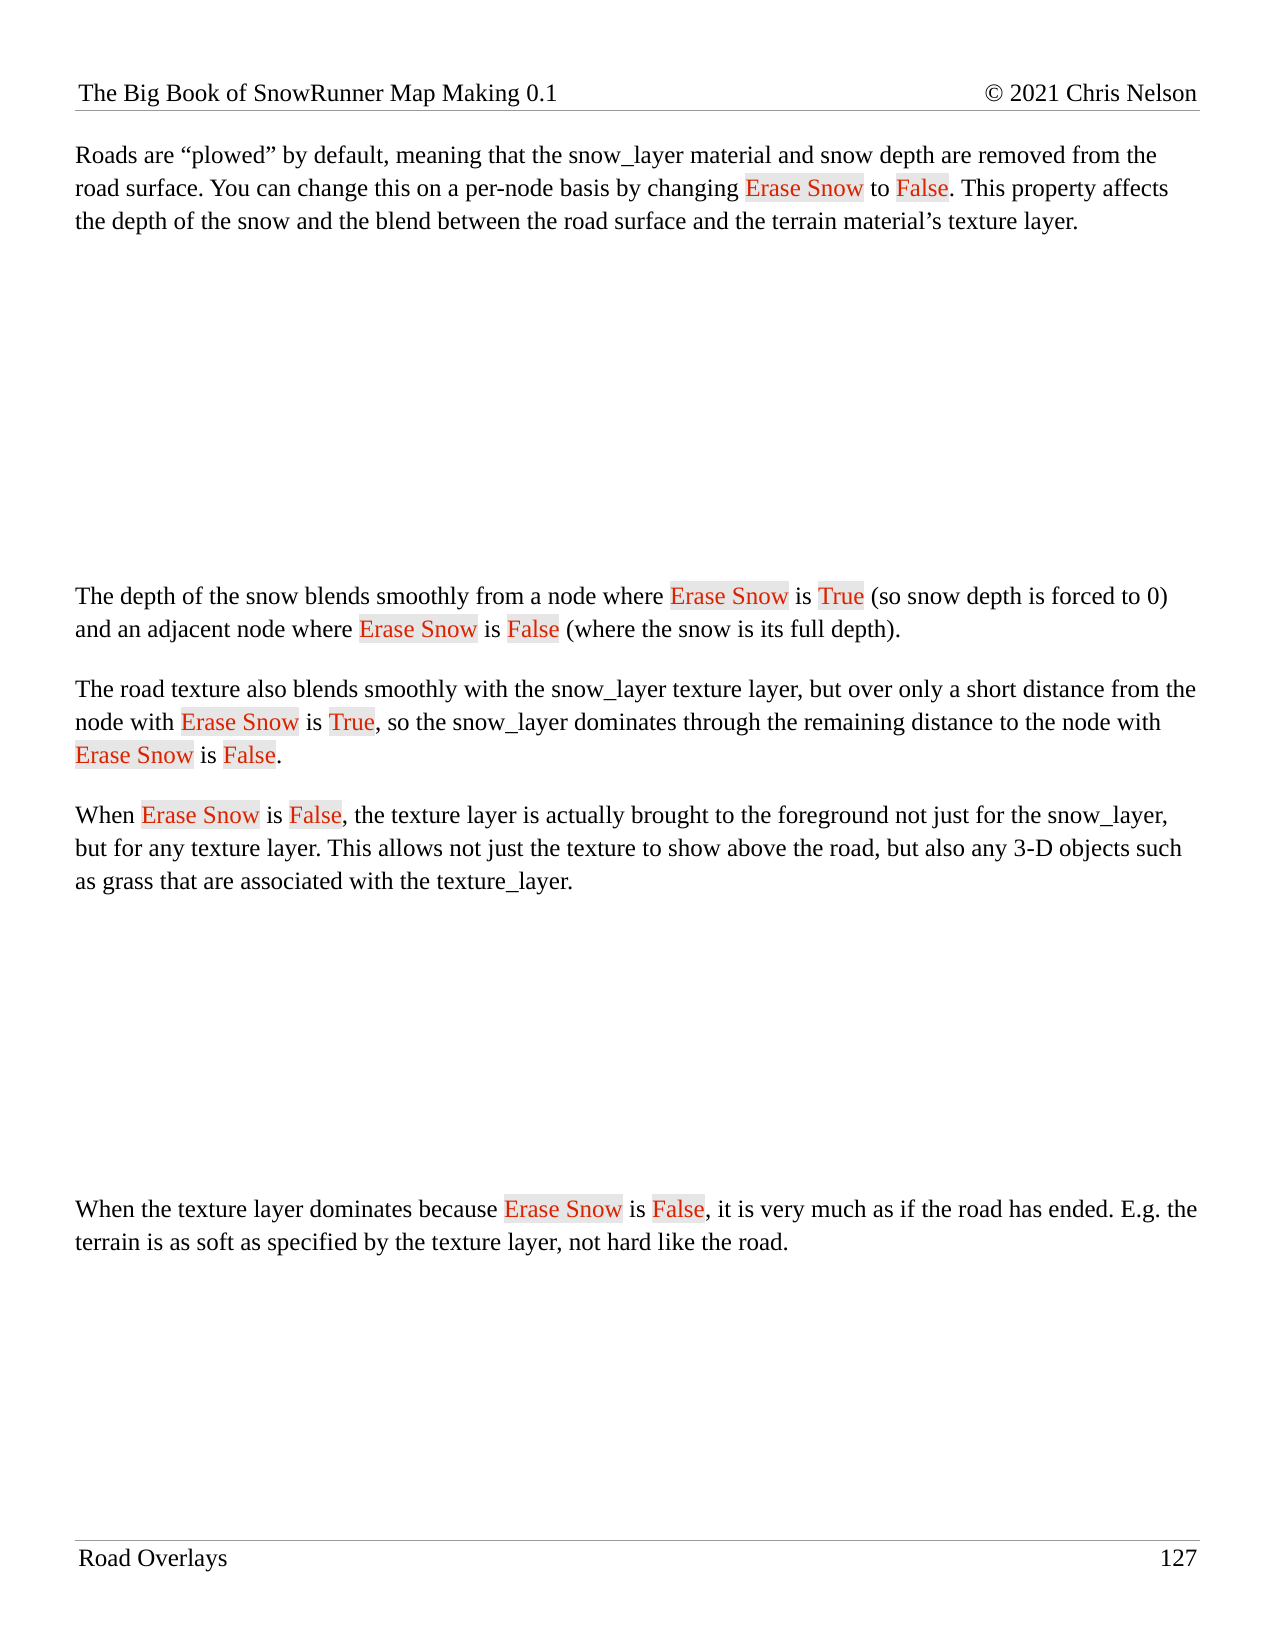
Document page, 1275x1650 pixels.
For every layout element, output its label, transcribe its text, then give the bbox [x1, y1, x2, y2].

text The road texture also blends smoothly with the snow_layer texture layer, but over only a short distance from the node with Erase Snow is True, so the snow_layer dominates through the remaining distance to the node with Erase Snow is False. [75, 674, 1200, 769]
text Roads are “plowed” by default, meaning that the snow_layer material and snow depth are removed from the road surface. You can change this on a per-node basis by changing Erase Snow to False. This property affects the depth of the snow and the blend between the road surface and the terrain material’s texture layer. [75, 140, 1200, 235]
text The depth of the snow blends smoothly from a node where Erase Snow is True (so snow depth is forced to 0) and an adjacent node where Erase Snow is False (where the snow is its full depth). [75, 581, 1200, 643]
text When the texture layer dominates because Erase Snow is False, it is very much as if the road has ended. E.g. the terrain is as soft as specified by the texture layer, not hard like the road. [75, 1194, 1200, 1256]
text When Erase Snow is False, the texture layer is actually brought to the foreground not just for the snow_layer, but for any texture layer. This allows not just the texture to show above the road, but also any 3‑D objects such as grass that are associated with the texture_layer. [75, 800, 1200, 895]
